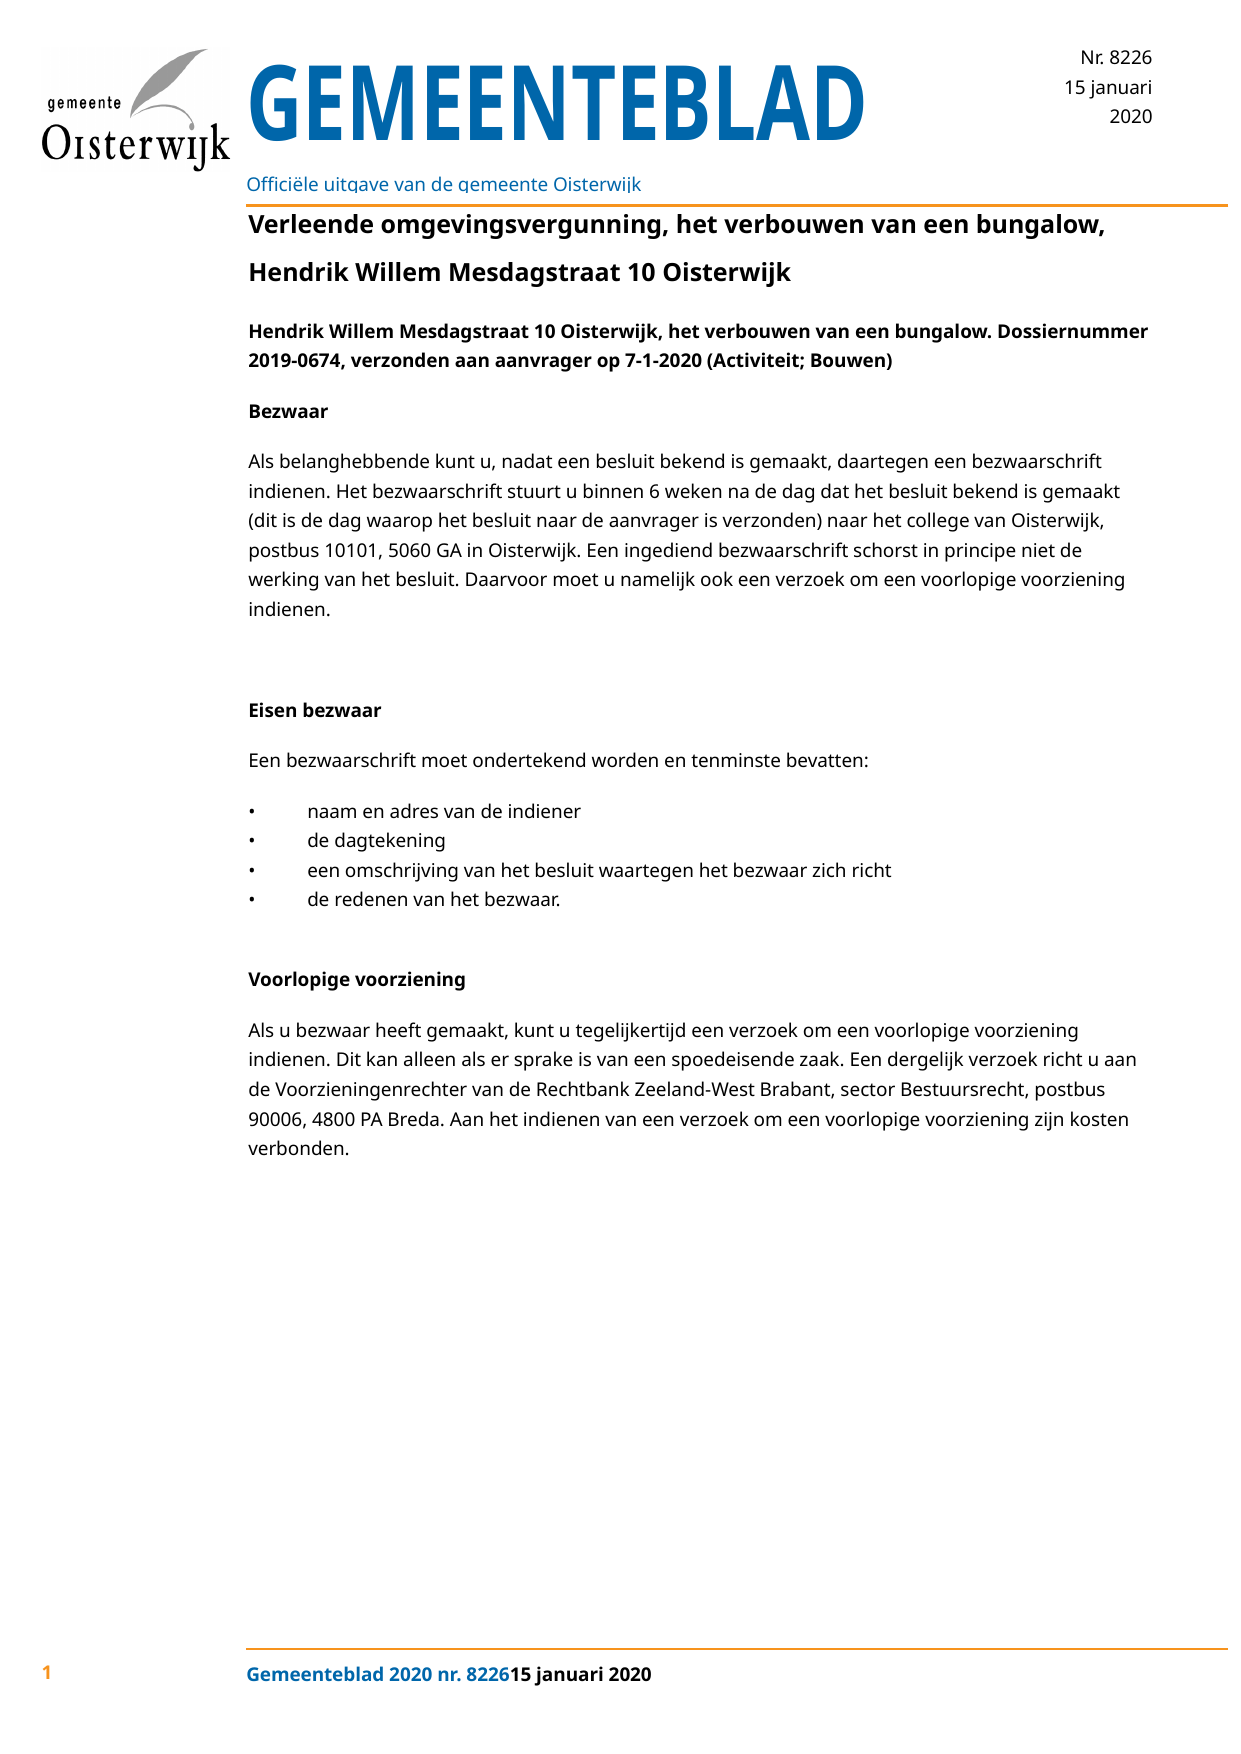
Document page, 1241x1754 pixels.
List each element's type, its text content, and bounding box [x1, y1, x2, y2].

text Bezwaar [248, 398, 1152, 424]
text Voorlopige voorziening [248, 967, 1152, 992]
text Een bezwaarschrift moet ondertekend worden en tenminste bevatten: [248, 747, 1152, 773]
text Verleende omgevingsvergunning, het verbouwen van een bungalow, Hendrik Willem Mesdagstraat 10 Oisterwijk [248, 207, 1152, 288]
text Als u bezwaar heeft gemaakt, kunt u tegelijkertijd een verzoek om een voorlopige voorziening indienen. Dit kan alleen als er sprake is van een spoedeisende zaak. Een dergelijk verzoek richt u aan de Voorzieningenrechter van de Rechtbank Zeeland-West Brabant, sector Bestuursrecht, postbus 90006, 4800 PA Breda. Aan het indienen van een verzoek om een voorlopige voorziening zijn kosten verbonden. [248, 1017, 1152, 1161]
picture [41, 47, 231, 172]
text Als belanghebbende kunt u, nadat een besluit bekend is gemaakt, daartegen een bezwaarschrift indienen. Het bezwaarschrift stuurt u binnen 6 weken na de dag dat het besluit bekend is gemaakt (dit is de dag waarop het besluit naar de aanvrager is verzonden) naar het college van Oisterwijk, postbus 10101, 5060 GA in Oisterwijk. Een ingediend bezwaarschrift schorst in principe niet de werking van het besluit. Daarvoor moet u namelijk ook een verzoek om een voorlopige voorziening indienen. [248, 448, 1152, 622]
list de redenen van het bezwaar. [248, 887, 1152, 912]
text Eisen bezwaar [248, 697, 1152, 723]
list de dagtekening [248, 827, 1152, 853]
text Hendrik Willem Mesdagstraat 10 Oisterwijk, het verbouwen van een bungalow. Dossiernummer 2019-0674, verzonden aan aanvrager op 7-1-2020 (Activiteit; Bouwen) [248, 318, 1152, 373]
list naam en adres van de indiener [248, 798, 1152, 824]
list een omschrijving van het besluit waartegen het bezwaar zich richt [248, 857, 1152, 883]
